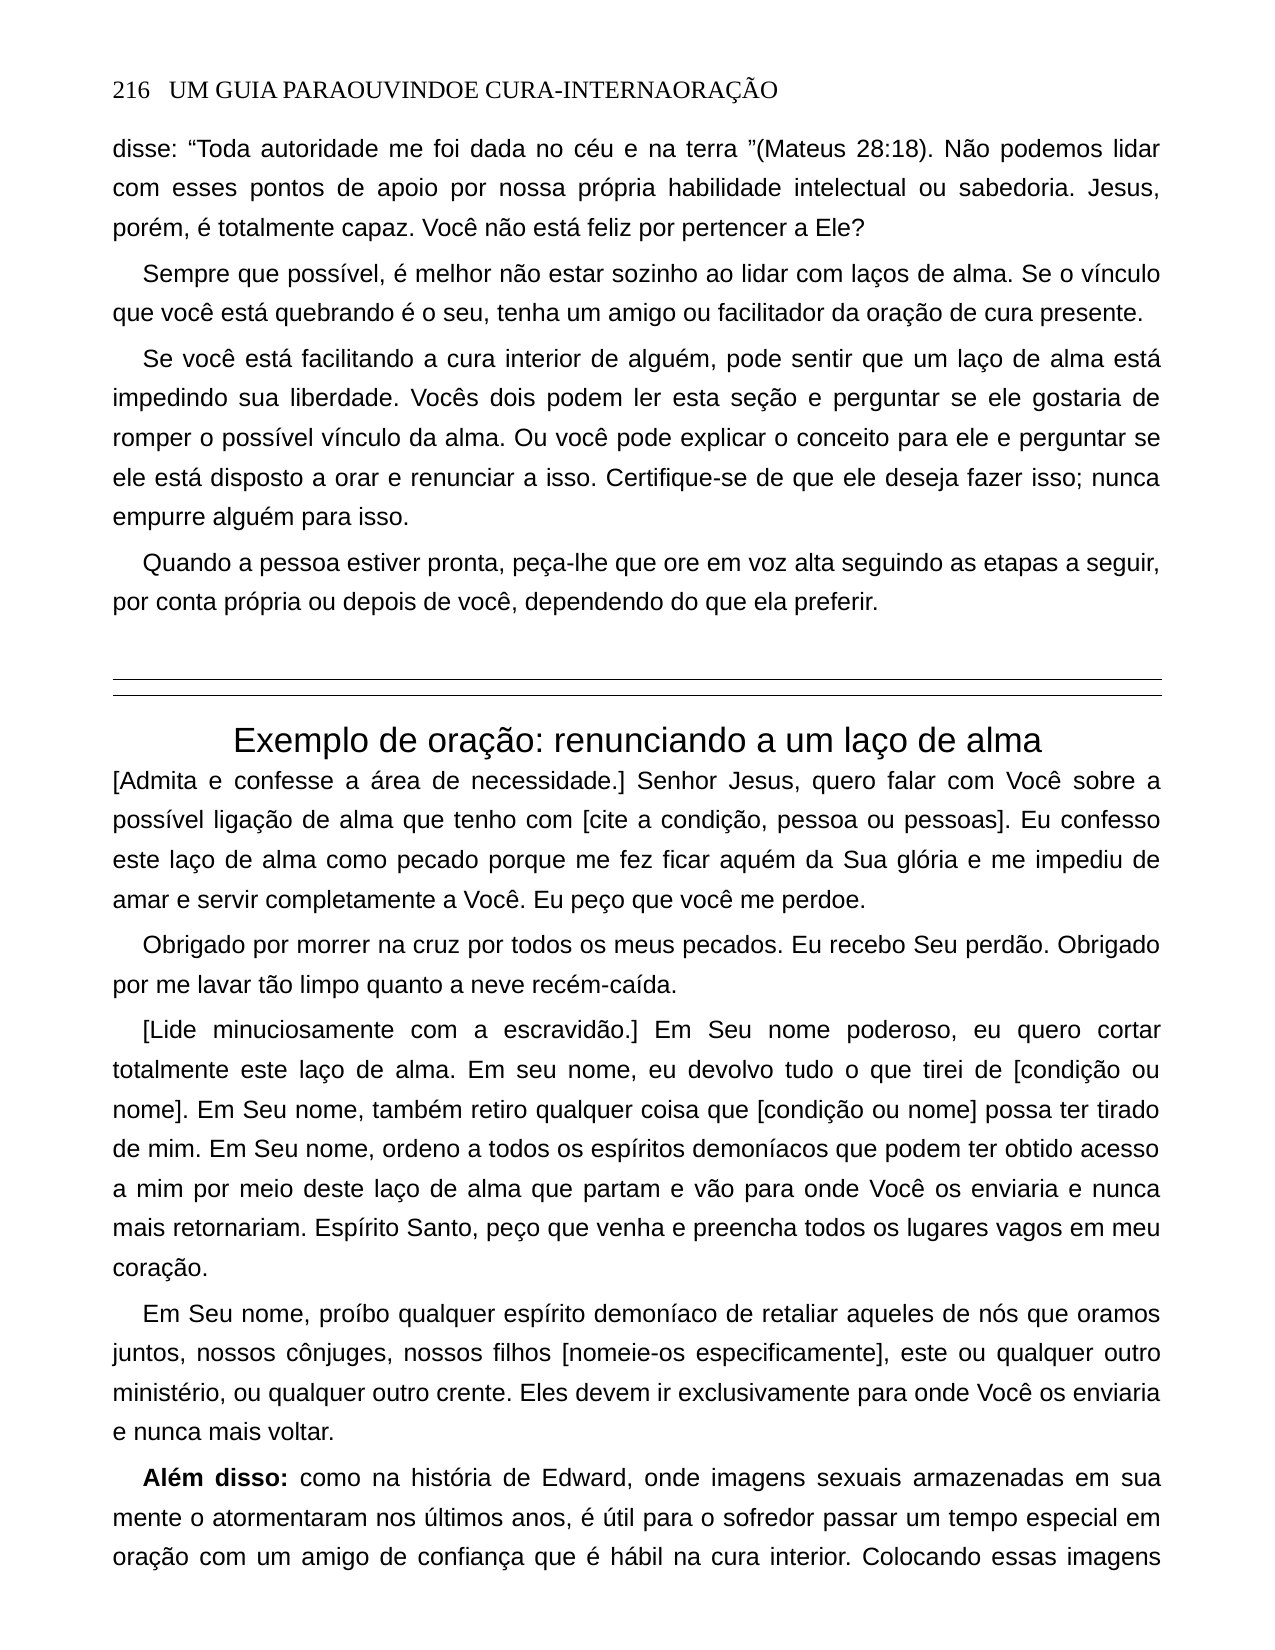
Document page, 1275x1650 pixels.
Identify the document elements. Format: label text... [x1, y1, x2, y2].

text Em Seu nome, proíbo qualquer espírito demoníaco de retaliar aqueles de nós que oramos juntos, nossos cônjuges, nossos filhos [nomeie-os especificamente], este ou qualquer outro ministério, ou qualquer outro crente. Eles devem ir exclusivamente para onde Você os enviaria e nunca mais voltar. [112, 1298, 1162, 1446]
text disse: “Toda autoridade me foi dada no céu e na terra ”(Mateus 28:18). Não podemos lidar com esses pontos de apoio por nossa própria habilidade intelectual ou sabedoria. Jesus, porém, é totalmente capaz. Você não está feliz por pertencer a Ele? [112, 134, 1162, 242]
text Quando a pessoa estiver pronta, peça-lhe que ore em voz alta seguindo as etapas a seguir, por conta própria ou depois de você, dependendo do que ela preferir. [112, 548, 1162, 616]
text [Admita e confesse a área de necessidade.] Senhor Jesus, quero falar com Você sobre a possível ligação de alma que tenho com [cite a condição, pessoa ou pessoas]. Eu confesso este laço de alma como pecado porque me fez ficar aquém da Sua glória e me impediu de amar e servir completamente a Você. Eu peço que você me perdoe. [112, 766, 1162, 913]
text Sempre que possível, é melhor não estar sozinho ao lidar com laços de alma. Se o vínculo que você está quebrando é o seu, tenha um amigo ou facilitador da oração de cura presente. [112, 258, 1162, 327]
text Além disso: como na história de Edward, onde imagens sexuais armazenadas em sua mente o atormentaram nos últimos anos, é útil para o sofredor passar um tempo especial em oração com um amigo de confiança que é hábil na cura interior. Colocando essas imagens [112, 1463, 1162, 1571]
text Se você está facilitando a cura interior de alguém, pode sentir que um laço de alma está impedindo sua liberdade. Vocês dois podem ler esta seção e perguntar se ele gostaria de romper o possível vínculo da alma. Ou você pode explicar o conceito para ele e perguntar se ele está disposto a orar e renunciar a isso. Certifique-se de que ele deseja fazer isso; nunca empurre alguém para isso. [112, 344, 1162, 531]
text Obrigado por morrer na cruz por todos os meus pecados. Eu recebo Seu perdão. Obrigado por me lavar tão limpo quanto a neve recém-caída. [112, 930, 1162, 998]
subtitle Exemplo de oração: renunciando a um laço de alma [112, 719, 1162, 760]
text [Lide minuciosamente com a escravidão.] Em Seu nome poderoso, eu quero cortar totalmente este laço de alma. Em seu nome, eu devolvo tudo o que tirei de [condição ou nome]. Em Seu nome, também retiro qualquer coisa que [condição ou nome] possa ter tirado de mim. Em Seu nome, ordeno a todos os espíritos demoníacos que podem ter obtido acesso a mim por meio deste laço de alma que partam e vão para onde Você os enviaria e nunca mais retornariam. Espírito Santo, peço que venha e preencha todos os lugares vagos em meu coração. [112, 1015, 1162, 1282]
